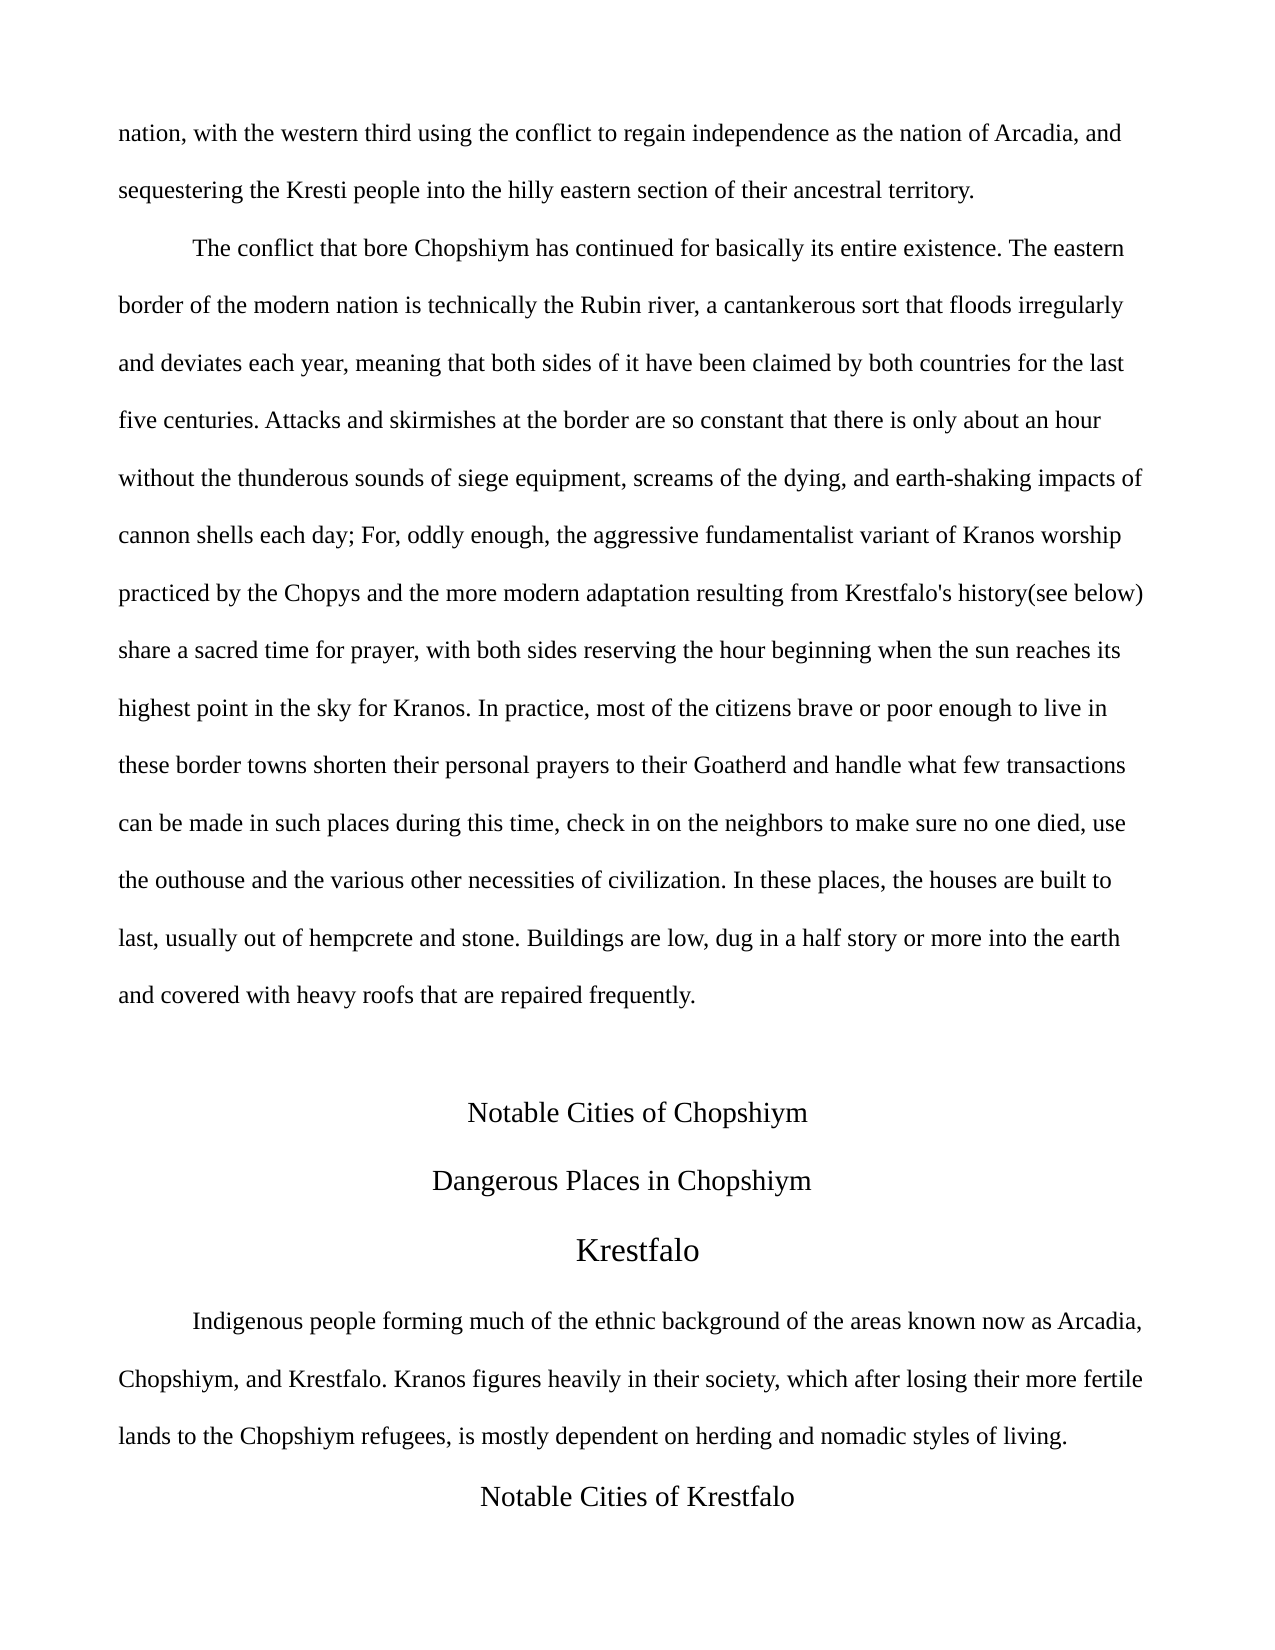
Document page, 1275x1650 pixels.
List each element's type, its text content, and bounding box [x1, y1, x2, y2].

text Indigenous people forming much of the ethnic background of the areas known now as Arcadia, Chopshiym, and Krestfalo. Kranos figures heavily in their society, which after losing their more fertile lands to the Chopshiym refugees, is mostly dependent on herding and nomadic styles of living. [118, 1306, 1157, 1450]
text The conflict that bore Chopshiym has continued for basically its entire existence. The eastern border of the modern nation is technically the Rubin river, a cantankerous sort that floods irregularly and deviates each year, meaning that both sides of it have been claimed by both countries for the last five centuries. Attacks and skirmishes at the border are so constant that there is only about an hour without the thunderous sounds of siege equipment, screams of the dying, and earth-shaking impacts of cannon shells each day; For, oddly enough, the aggressive fundamentalist variant of Kranos worship practiced by the Chopys and the more modern adaptation resulting from Krestfalo's history(see below) share a sacred time for prayer, with both sides reserving the hour beginning when the sun reaches its highest point in the sky for Kranos. In practice, most of the citizens brave or poor enough to live in these border towns shorten their personal prayers to their Goatherd and handle what few transactions can be made in such places during this time, check in on the neighbors to make sure no one died, use the outhouse and the various other necessities of civilization. In these places, the houses are built to last, usually out of hempcrete and stone. Buildings are low, dug in a half story or more into the earth and covered with heavy roofs that are repaired frequently. [118, 233, 1157, 1009]
text Dangerous Places in Chopshiym [118, 1163, 1157, 1196]
text Krestfalo [118, 1230, 1157, 1268]
text Notable Cities of Krestfalo [118, 1479, 1157, 1512]
text Notable Cities of Chopshiym [118, 1096, 1157, 1129]
text nation, with the western third using the conflict to regain independence as the nation of Arcadia, and sequestering the Kresti people into the hilly eastern section of their ancestral territory. [118, 118, 1157, 204]
